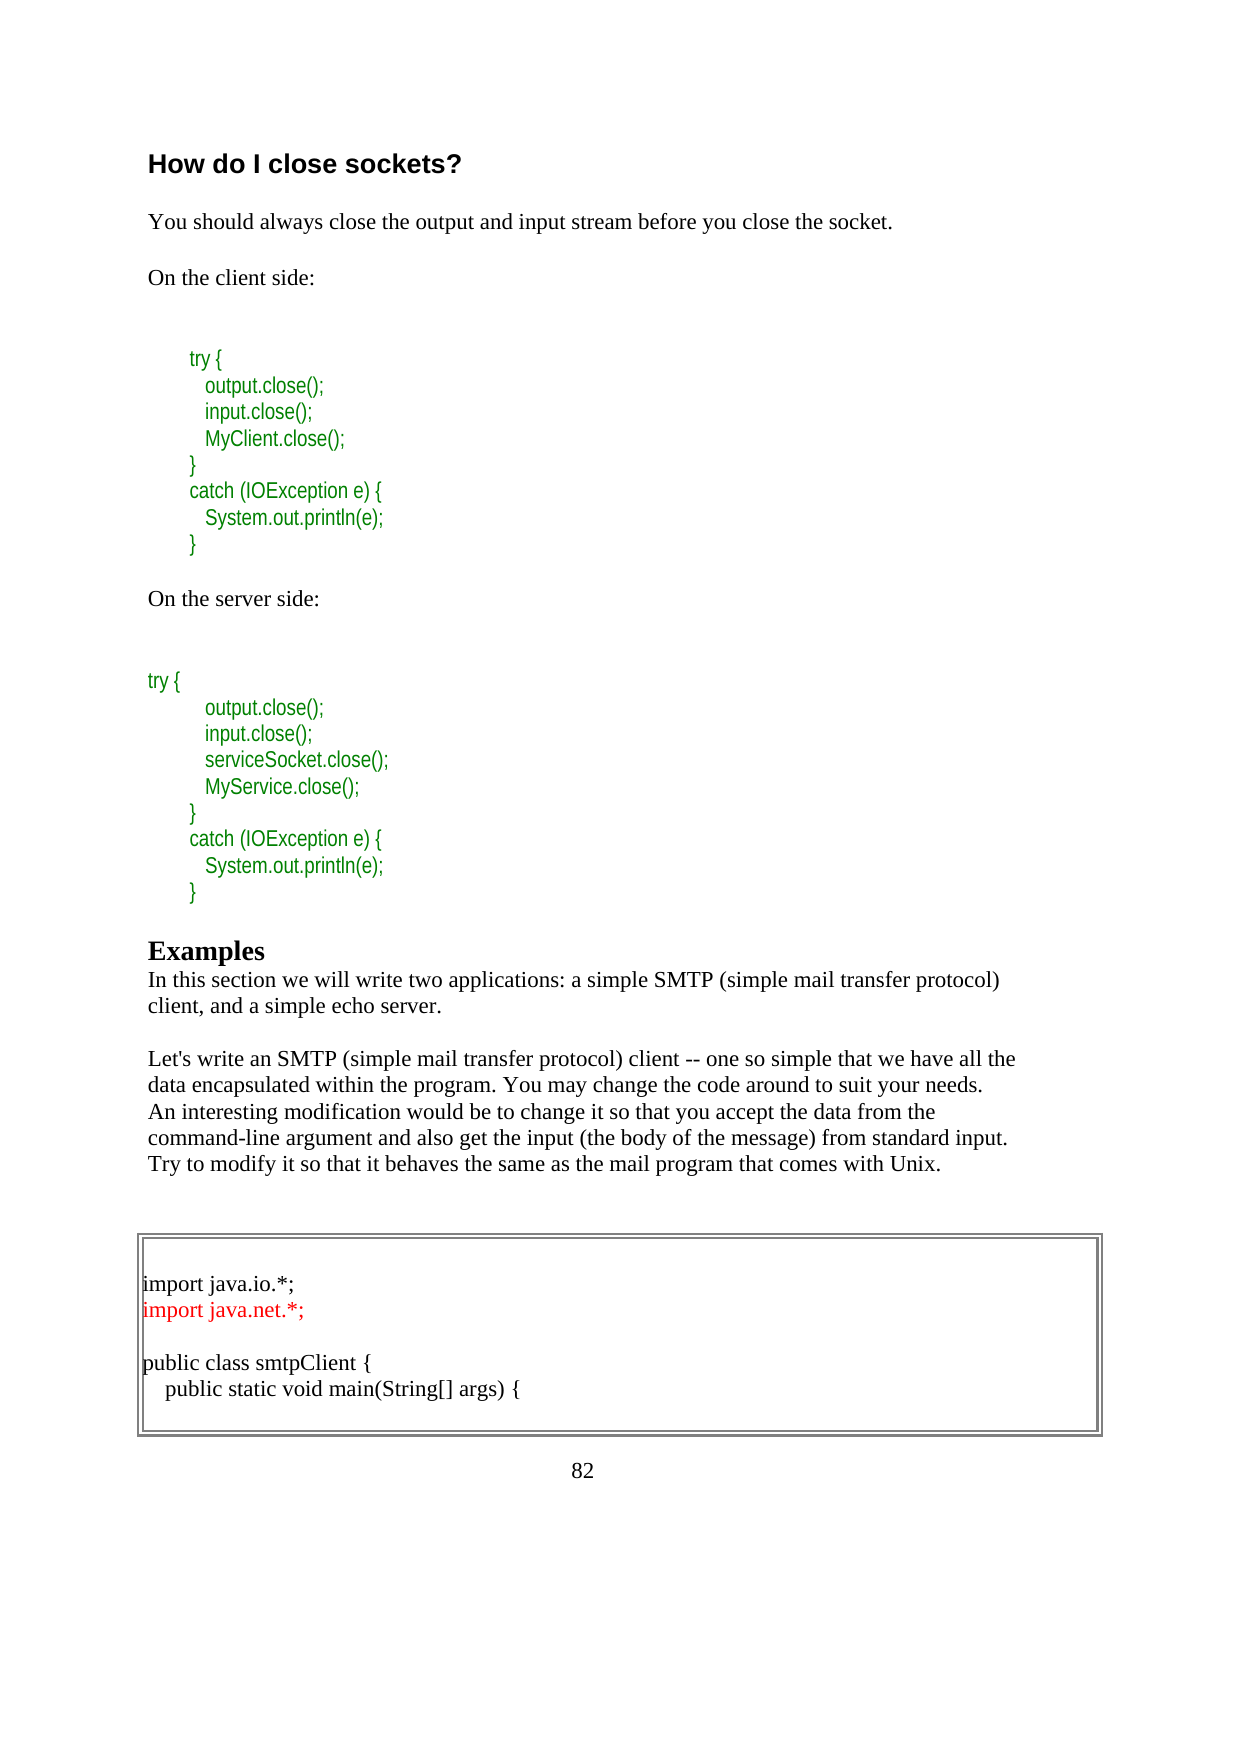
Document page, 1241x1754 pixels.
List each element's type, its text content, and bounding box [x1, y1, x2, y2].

text On the client side: [148, 263, 1018, 316]
text You should always close the output and input stream before you close the socket. [148, 208, 1018, 234]
table_header import java.io.*; import java.net.*; public class smtpClient { public static void main(String[] args) { [144, 1239, 1096, 1430]
text Examples In this section we will write two applications: a simple SMTP (simple mail transfer protocol) client, and a simple echo server. Let's write an SMTP (simple mail transfer protocol) client -- one so simple that we have all the data encapsulated within the program. You may change the code around to suit your needs. An interesting modification would be to change it so that you accept the data from the command-line argument and also get the input (the body of the message) from standard input. Try to modify it so that it behaves the same as the mail program that comes with Unix. [148, 934, 1018, 1203]
text On the server side: [148, 585, 1018, 638]
text try { output.close(); input.close(); MyClient.close(); } catch (IOException e) { System.out.println(e); } [148, 345, 1018, 556]
text try { output.close(); input.close(); serviceSocket.close(); MyService.close(); } catch (IOException e) { System.out.println(e); } [148, 667, 1018, 904]
subtitle How do I close sockets? [148, 148, 1093, 179]
